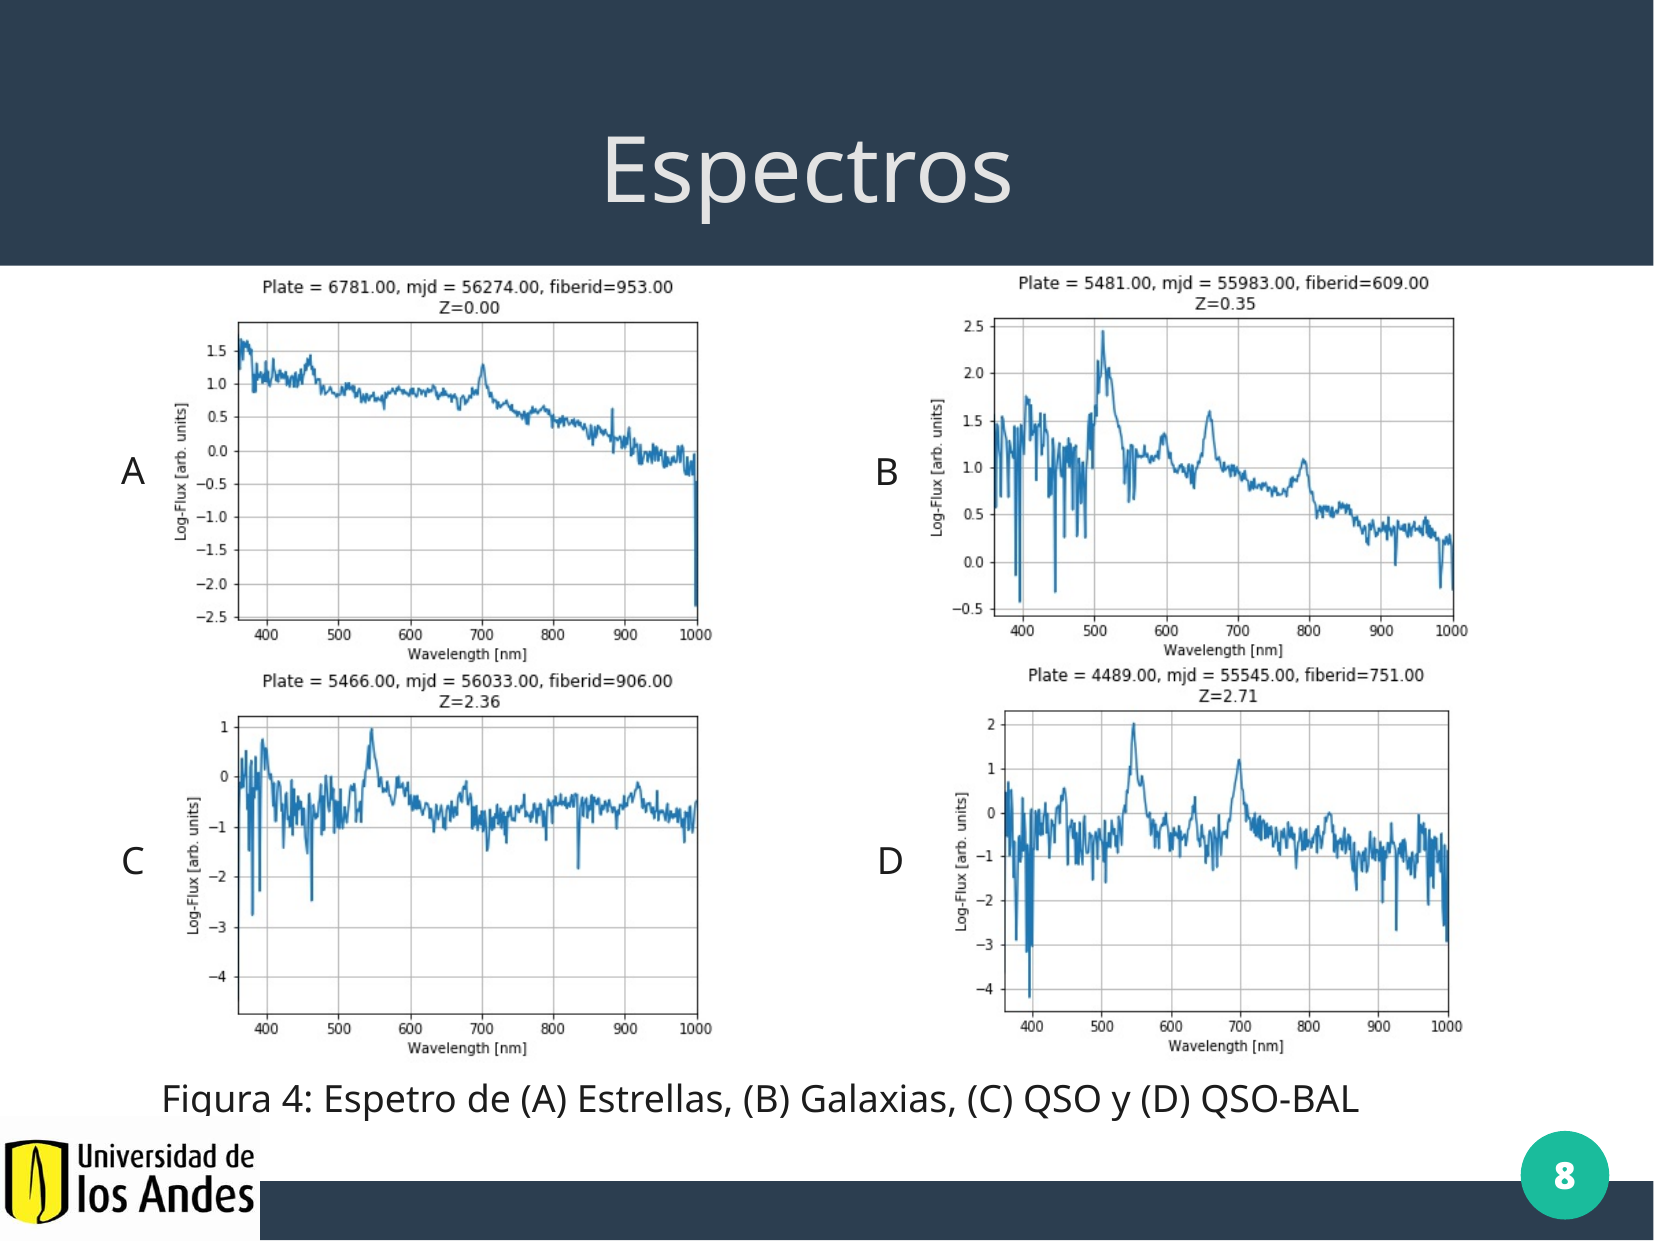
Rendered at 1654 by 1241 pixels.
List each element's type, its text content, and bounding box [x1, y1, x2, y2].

picture [164, 274, 756, 1063]
text_box Figura 4: Espetro de (A) Estrellas, (B) Galaxias, (C) QSO y (D) QSO-BAL [146, 1065, 1571, 1124]
text_box D [862, 826, 971, 886]
text_box A [106, 437, 216, 496]
title Espectros [59, 88, 1595, 246]
picture [0, 1116, 260, 1241]
picture [920, 270, 1512, 1061]
text_box C [106, 826, 216, 886]
text_box B [859, 437, 969, 497]
